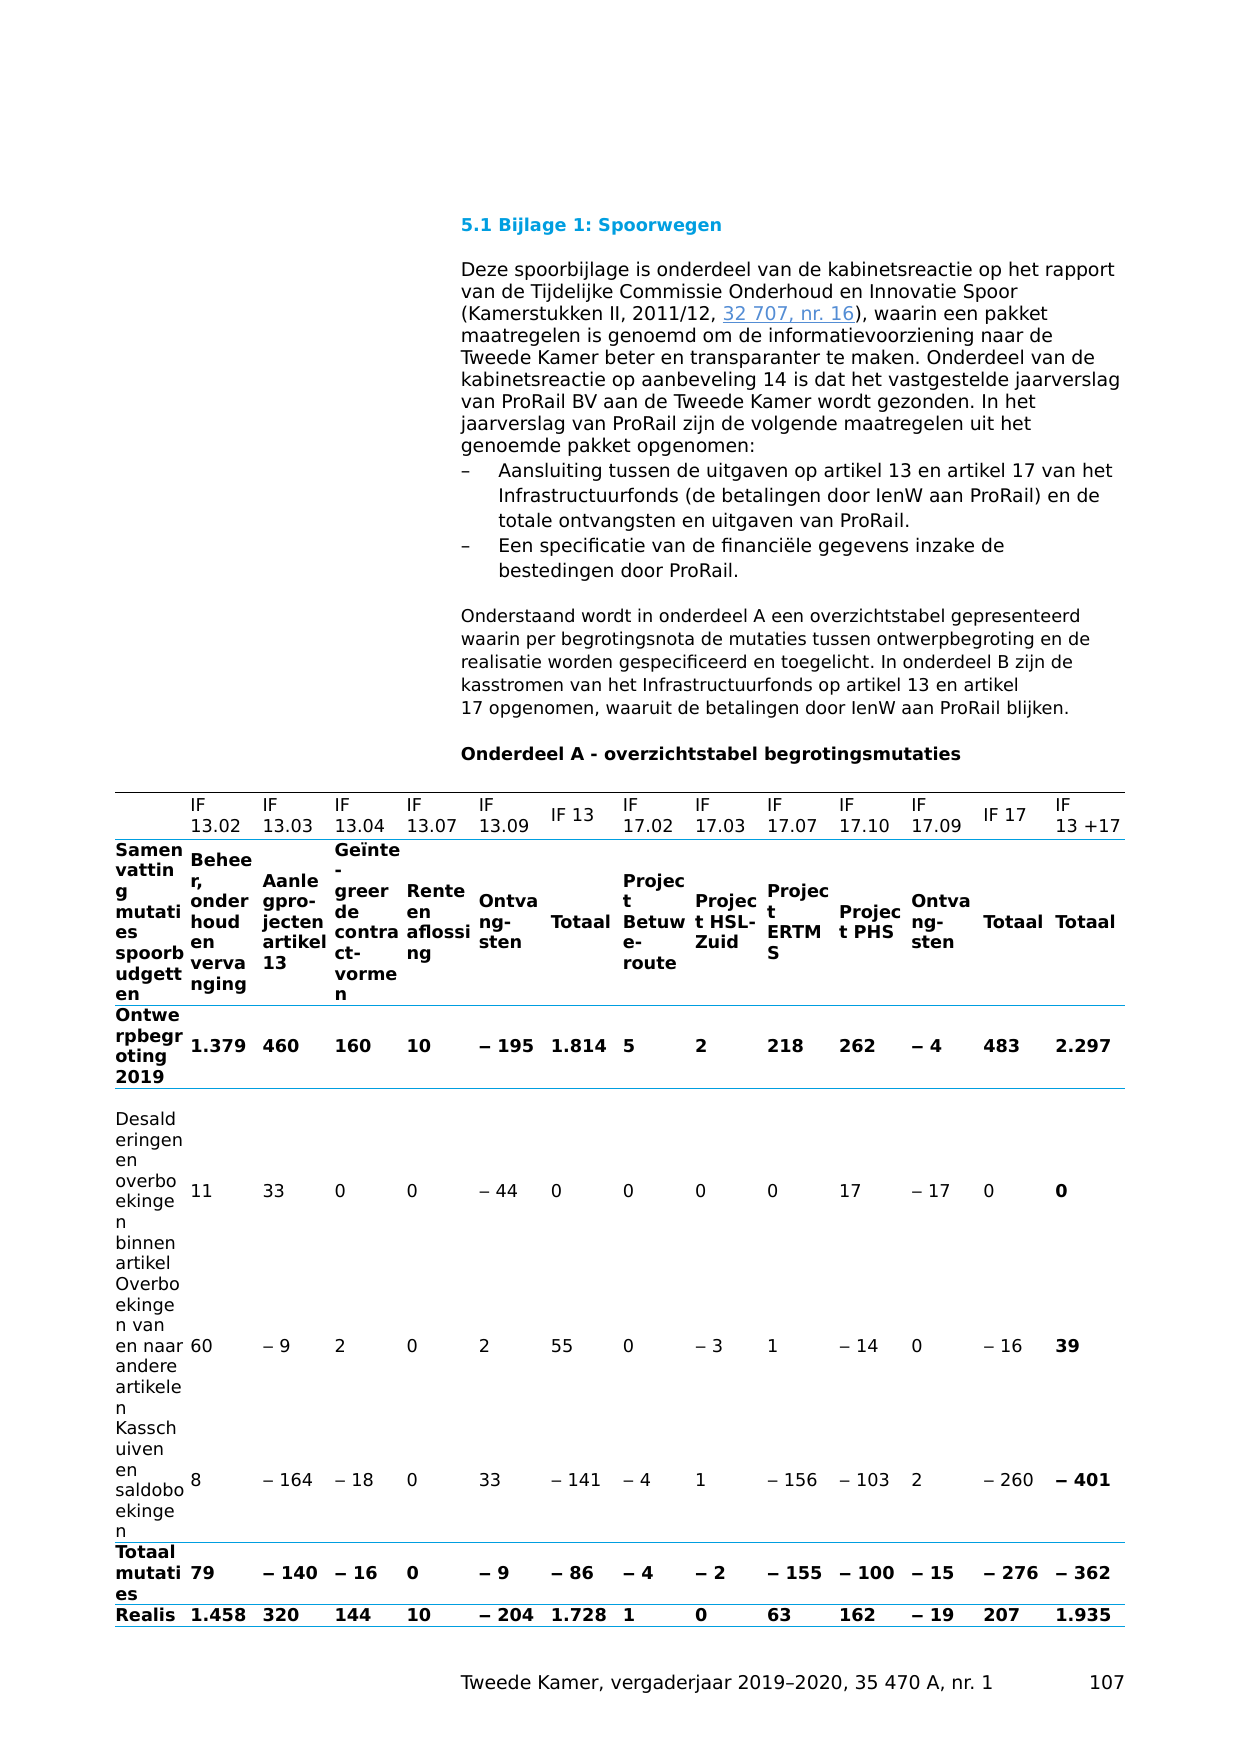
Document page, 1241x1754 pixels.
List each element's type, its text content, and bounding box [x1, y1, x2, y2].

table_cell 0 [404, 1109, 476, 1274]
title 5.1 Bijlage 1: Spoorwegen [461, 213, 1125, 236]
table_cell 1 [764, 1274, 836, 1418]
table_cell IF 17.10 [836, 793, 908, 839]
table_cell 1.935 [1052, 1605, 1125, 1626]
table_cell 0 [620, 1109, 692, 1274]
table_cell ‒ 100 [836, 1543, 908, 1604]
table_cell 0 [692, 1605, 764, 1626]
table_cell 2 [908, 1418, 980, 1542]
table_cell 60 [187, 1274, 259, 1418]
table_cell 55 [548, 1274, 620, 1418]
table_cell Totaal mutaties [115, 1543, 187, 1604]
table_cell Kasschuiven en saldoboekingen [115, 1418, 187, 1542]
table_cell 2 [331, 1274, 403, 1418]
table_cell Realis [115, 1605, 187, 1626]
table_cell 1.458 [187, 1605, 259, 1626]
table_cell 0 [404, 1543, 476, 1604]
table_cell [908, 1089, 980, 1109]
table_cell Rente en aflossing [404, 840, 476, 1005]
table_cell 10 [404, 1605, 476, 1626]
table_cell ‒ 155 [764, 1543, 836, 1604]
table_cell Geïnte-greerde contract-vormen [331, 840, 403, 1005]
table_cell 8 [187, 1418, 259, 1542]
table_cell ‒ 204 [476, 1605, 548, 1626]
table_cell 0 [764, 1109, 836, 1274]
table_cell [476, 1089, 548, 1109]
table_cell IF 13 [548, 793, 620, 839]
table_cell Beheer, onderhoud en vervanging [187, 840, 259, 1005]
text Onderdeel A - overzichtstabel begrotingsmutaties [461, 742, 1125, 764]
table_cell [548, 1089, 620, 1109]
table_cell ‒ 9 [259, 1274, 331, 1418]
table_cell 144 [331, 1605, 403, 1626]
table_cell [620, 1089, 692, 1109]
table_cell Ontvang-sten [476, 840, 548, 1005]
table_cell [692, 1089, 764, 1109]
table_cell [836, 1089, 908, 1109]
table_cell Totaal [1052, 840, 1125, 1005]
table_cell Totaal [980, 840, 1052, 1005]
table_cell ‒ 18 [331, 1418, 403, 1542]
table_cell 207 [980, 1605, 1052, 1626]
table_cell IF 13.09 [476, 793, 548, 839]
table_cell [980, 1089, 1052, 1109]
table_cell [259, 1089, 331, 1109]
table_cell 1 [692, 1418, 764, 1542]
table_cell 483 [980, 1006, 1052, 1088]
table_cell ‒ 401 [1052, 1418, 1125, 1542]
table_cell IF 17.02 [620, 793, 692, 839]
table_cell ‒ 86 [548, 1543, 620, 1604]
text Deze spoorbijlage is onderdeel van de kabinetsreactie op het rapport van de Tijdelijke Commissie Onderhoud en Innovatie Spoor (Kamerstukken II, 2011/12, 32 707, nr. 16), waarin een pakket maatregelen is genoemd om de informatievoorziening naar de Tweede Kamer beter en transparanter te maken. Onderdeel van de kabinetsreactie op aanbeveling 14 is dat het vastgestelde jaarverslag van ProRail BV aan de Tweede Kamer wordt gezonden. In het jaarverslag van ProRail zijn de volgende maatregelen uit het genoemde pakket opgenomen: [461, 259, 1125, 457]
table_cell 10 [404, 1006, 476, 1088]
table_cell 1.728 [548, 1605, 620, 1626]
table_cell ‒ 3 [692, 1274, 764, 1418]
table_cell IF 13.02 [187, 793, 259, 839]
table_cell ‒ 44 [476, 1109, 548, 1274]
table_cell ‒ 14 [836, 1274, 908, 1418]
table_cell 160 [331, 1006, 403, 1088]
table_cell 2 [476, 1274, 548, 1418]
table_cell Desalderingen en overboekingen binnen artikel [115, 1109, 187, 1274]
table_cell 0 [692, 1109, 764, 1274]
table_cell IF 17.09 [908, 793, 980, 839]
table_cell Overboekingen van en naar andere artikelen [115, 1274, 187, 1418]
table_cell IF 13 +17 [1052, 793, 1125, 839]
table_cell 1 [620, 1605, 692, 1626]
table_cell IF 13.04 [331, 793, 403, 839]
table_cell ‒ 19 [908, 1605, 980, 1626]
table_cell 0 [548, 1109, 620, 1274]
table_cell IF 17.03 [692, 793, 764, 839]
table_cell 0 [1052, 1109, 1125, 1274]
table_cell Samenvatting mutaties spoorbudgetten [115, 840, 187, 1005]
table_cell ‒ 156 [764, 1418, 836, 1542]
table_cell ‒ 16 [331, 1543, 403, 1604]
table_cell Aanlegpro-jecten artikel 13 [259, 840, 331, 1005]
table_cell Project ERTMS [764, 840, 836, 1005]
table_cell [115, 1089, 187, 1109]
table_cell [1052, 1089, 1125, 1109]
table_header Overzichtstabel begrotingsmutaties (bedragen x € 1 miljoen) [115, 767, 1125, 792]
table_cell 0 [908, 1274, 980, 1418]
table_cell [187, 1089, 259, 1109]
table_cell 0 [404, 1274, 476, 1418]
table_cell 0 [980, 1109, 1052, 1274]
list Aansluiting tussen de uitgaven op artikel 13 en artikel 17 van het Infrastructuurfonds (de betalingen door IenW aan ProRail) en de totale ontvangsten en uitgaven van ProRail. [461, 457, 1125, 532]
table_cell Project HSL-Zuid [692, 840, 764, 1005]
table_cell 33 [259, 1109, 331, 1274]
table_cell ‒ 4 [620, 1418, 692, 1542]
table_cell Project Betuwe-route [620, 840, 692, 1005]
table_cell 460 [259, 1006, 331, 1088]
table_cell ‒ 4 [620, 1543, 692, 1604]
table_cell [764, 1089, 836, 1109]
table_cell 17 [836, 1109, 908, 1274]
table_cell 63 [764, 1605, 836, 1626]
table_cell 262 [836, 1006, 908, 1088]
table_cell 39 [1052, 1274, 1125, 1418]
table_cell 1.814 [548, 1006, 620, 1088]
table_cell 0 [620, 1274, 692, 1418]
table_cell Totaal [548, 840, 620, 1005]
text Onderstaand wordt in onderdeel A een overzichtstabel gepresenteerd waarin per begrotingsnota de mutaties tussen ontwerpbegroting en de realisatie worden gespecificeerd en toegelicht. In onderdeel B zijn de kasstromen van het Infrastructuurfonds op artikel 13 en artikel 17 opgenomen, waaruit de betalingen door IenW aan ProRail blijken. [461, 604, 1125, 719]
table_cell Ontvang-sten [908, 840, 980, 1005]
table_cell 2.297 [1052, 1006, 1125, 1088]
table_cell ‒ 2 [692, 1543, 764, 1604]
table_cell ‒ 195 [476, 1006, 548, 1088]
table_cell IF 17 [980, 793, 1052, 839]
table_cell [115, 793, 187, 839]
table_cell 11 [187, 1109, 259, 1274]
table_cell 5 [620, 1006, 692, 1088]
table_cell 162 [836, 1605, 908, 1626]
table_cell ‒ 16 [980, 1274, 1052, 1418]
table_cell ‒ 164 [259, 1418, 331, 1542]
table_cell 218 [764, 1006, 836, 1088]
table_cell [331, 1089, 403, 1109]
table_cell ‒ 140 [259, 1543, 331, 1604]
table_cell ‒ 276 [980, 1543, 1052, 1604]
table_cell ‒ 362 [1052, 1543, 1125, 1604]
table_cell ‒ 17 [908, 1109, 980, 1274]
table_cell 79 [187, 1543, 259, 1604]
table_cell [404, 1089, 476, 1109]
list Een specificatie van de financiële gegevens inzake de bestedingen door ProRail. [461, 532, 1125, 582]
table_cell ‒ 4 [908, 1006, 980, 1088]
table_cell 33 [476, 1418, 548, 1542]
table_cell ‒ 9 [476, 1543, 548, 1604]
table_cell Project PHS [836, 840, 908, 1005]
table_cell ‒ 15 [908, 1543, 980, 1604]
table_cell IF 13.07 [404, 793, 476, 839]
table_cell ‒ 141 [548, 1418, 620, 1542]
table_cell ‒ 260 [980, 1418, 1052, 1542]
table_cell 0 [404, 1418, 476, 1542]
table_cell 320 [259, 1605, 331, 1626]
table_cell 0 [331, 1109, 403, 1274]
table_cell IF 13.03 [259, 793, 331, 839]
table_cell IF 17.07 [764, 793, 836, 839]
table_cell 2 [692, 1006, 764, 1088]
table_cell Ontwerpbegroting 2019 [115, 1006, 187, 1088]
table_cell 1.379 [187, 1006, 259, 1088]
table_cell ‒ 103 [836, 1418, 908, 1542]
